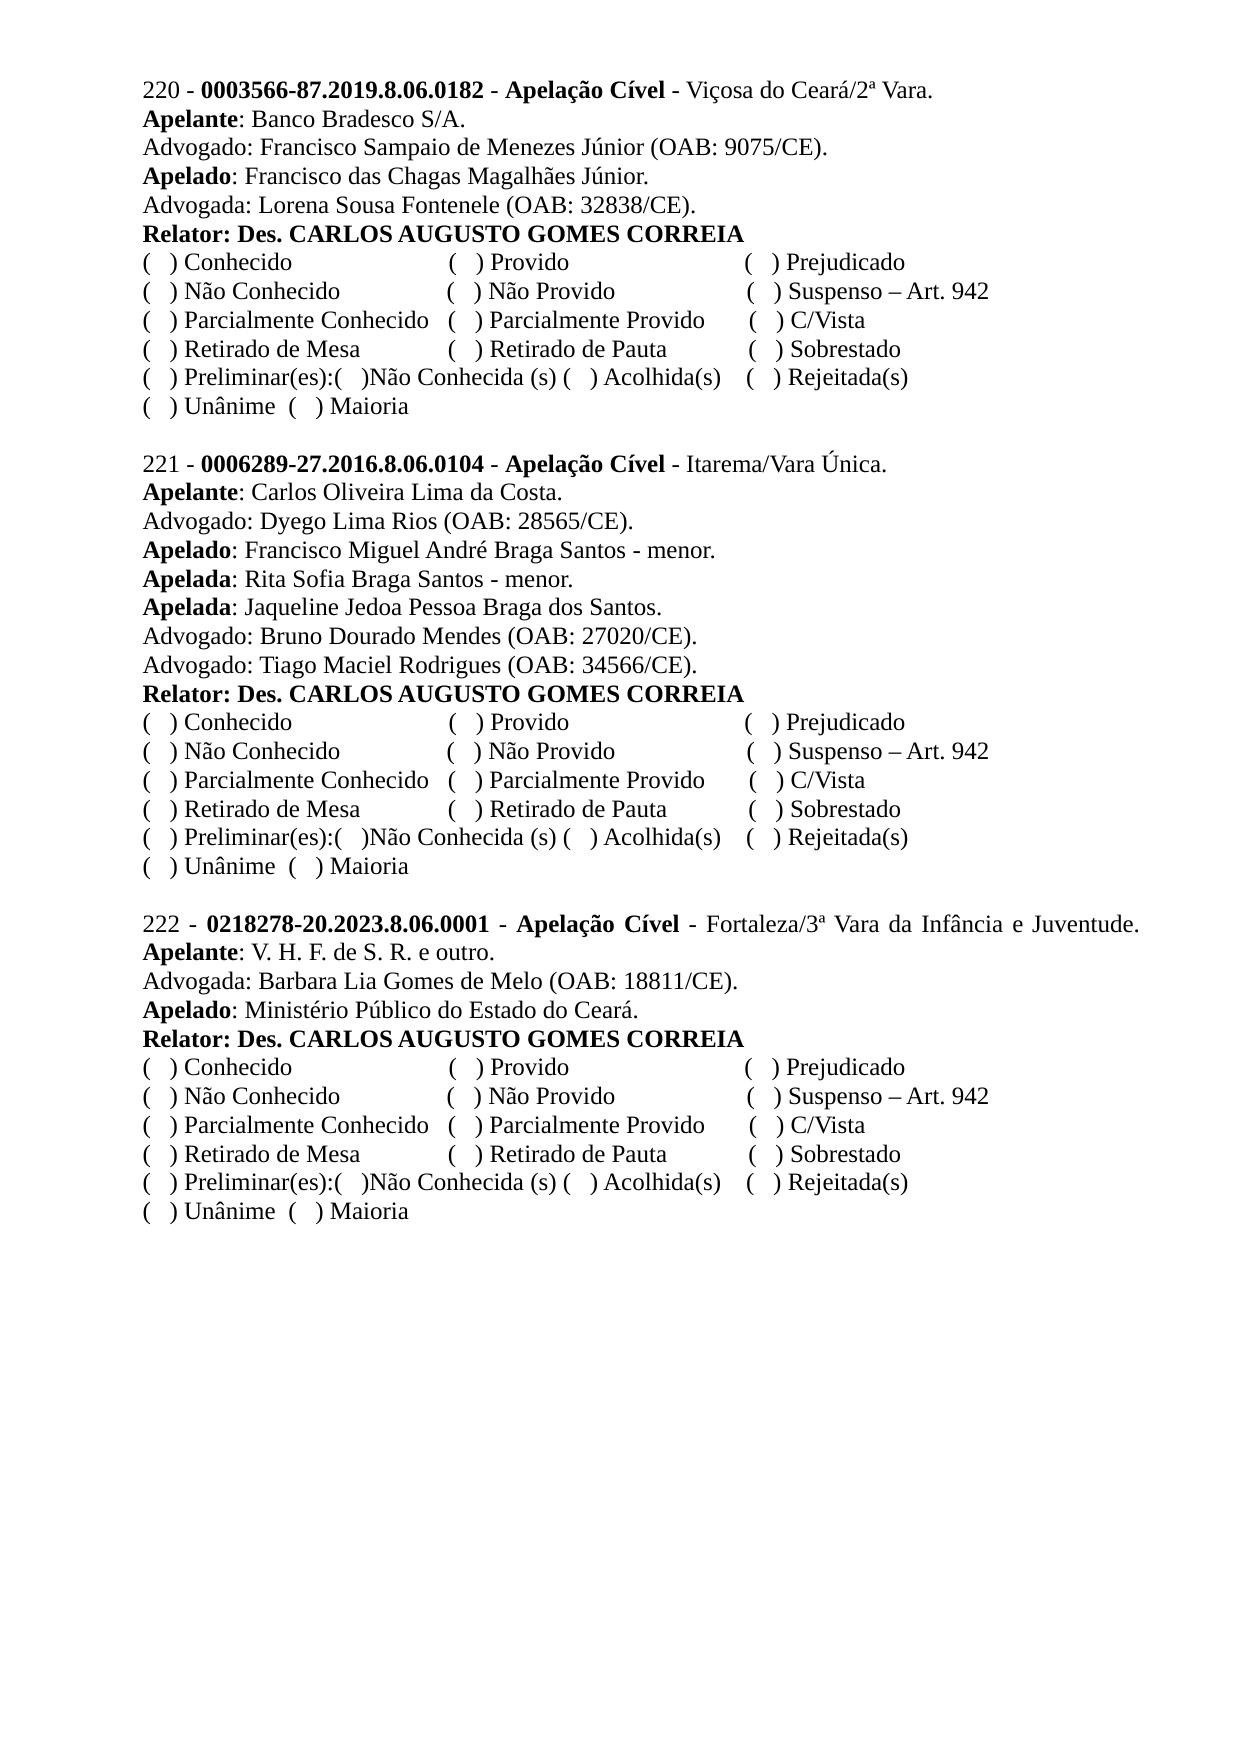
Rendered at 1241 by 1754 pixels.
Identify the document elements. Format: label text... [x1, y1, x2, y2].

text ( ) Retirado de Mesa ( ) Retirado de Pauta ( ) Sobrestado [142, 1139, 1158, 1167]
text ( ) Não Conhecido ( ) Não Provido ( ) Suspenso – Art. 942 [142, 1081, 1158, 1110]
text ( ) Conhecido ( ) Provido ( ) Prejudicado [142, 707, 1141, 736]
text Advogado: Tiago Maciel Rodrigues (OAB: 34566/CE). [142, 650, 1141, 679]
text ( ) Unânime ( ) Maioria [142, 391, 1158, 420]
text Advogado: Dyego Lima Rios (OAB: 28565/CE). [142, 506, 1141, 535]
text Advogado: Bruno Dourado Mendes (OAB: 27020/CE). [142, 621, 1141, 650]
text ( ) Retirado de Mesa ( ) Retirado de Pauta ( ) Sobrestado [142, 794, 1158, 822]
text Advogada: Barbara Lia Gomes de Melo (OAB: 18811/CE). [142, 966, 1141, 995]
text ( ) Não Conhecido ( ) Não Provido ( ) Suspenso – Art. 942 [142, 736, 1158, 765]
text ( ) Retirado de Mesa ( ) Retirado de Pauta ( ) Sobrestado [142, 334, 1158, 362]
text ( ) Unânime ( ) Maioria [142, 1196, 1158, 1225]
text ( ) Preliminar(es):( )Não Conhecida (s) ( ) Acolhida(s) ( ) Rejeitada(s) [142, 822, 1158, 851]
text 222 - 0218278-20.2023.8.06.0001 - Apelação Cível - Fortaleza/3ª Vara da Infância e Juventude. Apelante: V. H. F. de S. R. e outro. [142, 909, 1141, 966]
text ( ) Preliminar(es):( )Não Conhecida (s) ( ) Acolhida(s) ( ) Rejeitada(s) [142, 362, 1158, 391]
text Apelante: Banco Bradesco S/A. [142, 104, 1141, 132]
text Advogado: Francisco Sampaio de Menezes Júnior (OAB: 9075/CE). [142, 132, 1141, 161]
text ( ) Parcialmente Conhecido ( ) Parcialmente Provido ( ) C/Vista [142, 765, 1158, 794]
text ( ) Unânime ( ) Maioria [142, 851, 1158, 880]
text ( ) Conhecido ( ) Provido ( ) Prejudicado [142, 247, 1141, 276]
text Apelado: Ministério Público do Estado do Ceará. [142, 995, 1141, 1024]
text 220 - 0003566-87.2019.8.06.0182 - Apelação Cível - Viçosa do Ceará/2ª Vara. [142, 75, 1141, 104]
text Relator: Des. CARLOS AUGUSTO GOMES CORREIA [142, 679, 1141, 707]
text ( ) Conhecido ( ) Provido ( ) Prejudicado [142, 1052, 1141, 1081]
text Relator: Des. CARLOS AUGUSTO GOMES CORREIA [142, 1024, 1141, 1052]
text ( ) Preliminar(es):( )Não Conhecida (s) ( ) Acolhida(s) ( ) Rejeitada(s) [142, 1167, 1158, 1196]
text Advogada: Lorena Sousa Fontenele (OAB: 32838/CE). [142, 190, 1141, 219]
text 221 - 0006289-27.2016.8.06.0104 - Apelação Cível - Itarema/Vara Única. [142, 449, 1141, 477]
text Apelada: Rita Sofia Braga Santos - menor. [142, 564, 1141, 592]
text ( ) Não Conhecido ( ) Não Provido ( ) Suspenso – Art. 942 [142, 276, 1158, 305]
text Relator: Des. CARLOS AUGUSTO GOMES CORREIA [142, 219, 1141, 247]
text Apelada: Jaqueline Jedoa Pessoa Braga dos Santos. [142, 592, 1141, 621]
text Apelante: Carlos Oliveira Lima da Costa. [142, 477, 1141, 506]
text Apelado: Francisco das Chagas Magalhães Júnior. [142, 161, 1141, 190]
text ( ) Parcialmente Conhecido ( ) Parcialmente Provido ( ) C/Vista [142, 305, 1158, 334]
text ( ) Parcialmente Conhecido ( ) Parcialmente Provido ( ) C/Vista [142, 1110, 1158, 1139]
text Apelado: Francisco Miguel André Braga Santos - menor. [142, 535, 1141, 564]
